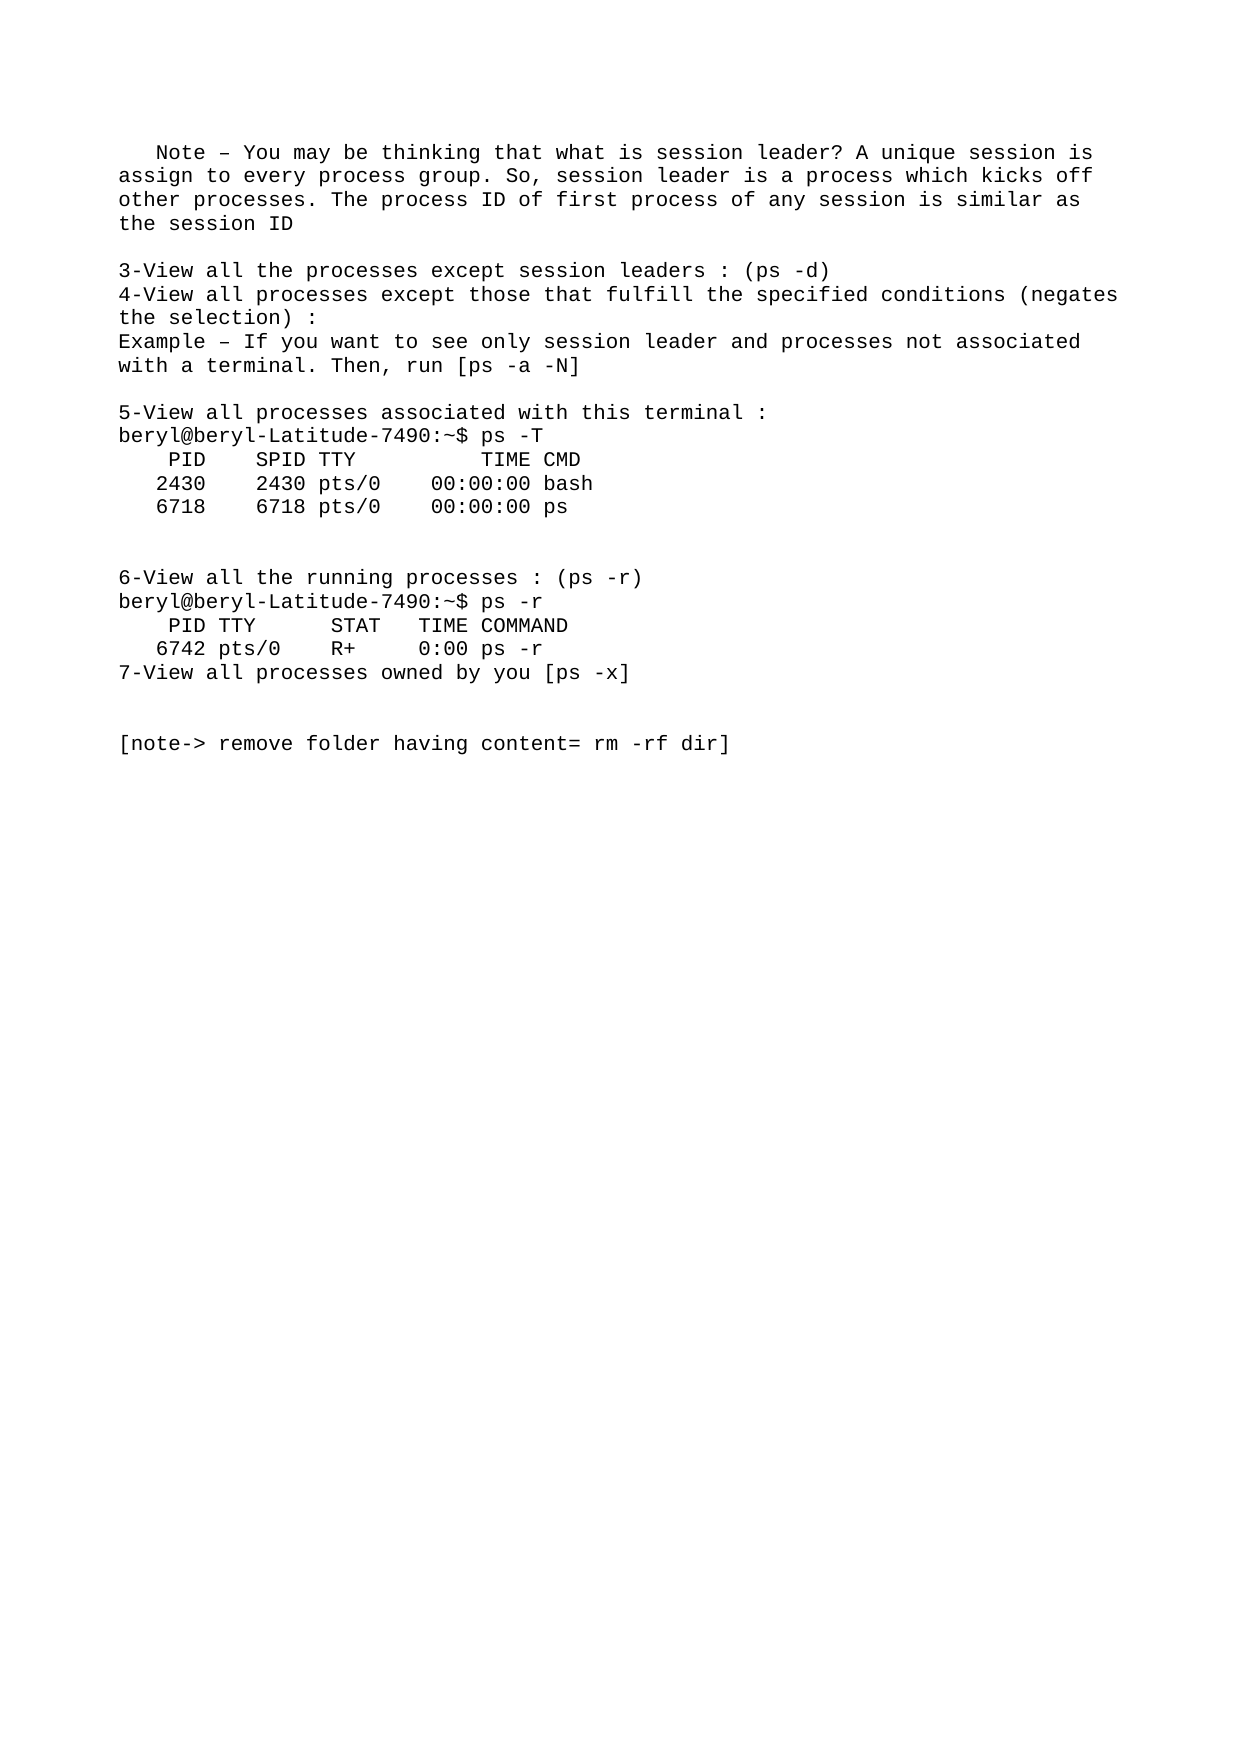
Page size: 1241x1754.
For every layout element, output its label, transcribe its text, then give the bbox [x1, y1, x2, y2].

text beryl@beryl-Latitude-7490:~$ ps -T [118, 426, 1122, 449]
text 4-View all processes except those that fulfill the specified conditions (negates the selection) : [118, 284, 1122, 331]
text Example – If you want to see only session leader and processes not associated with a terminal. Then, run [ps -a -N] [118, 331, 1122, 378]
text 2430 2430 pts/0 00:00:00 bash [118, 473, 1122, 496]
text 3-View all the processes except session leaders : (ps -d) [118, 260, 1122, 284]
text 6742 pts/0 R+ 0:00 ps -r [118, 638, 1122, 662]
text PID SPID TTY TIME CMD [118, 449, 1122, 473]
text 6718 6718 pts/0 00:00:00 ps [118, 496, 1122, 520]
text 7-View all processes owned by you [ps -x] [118, 662, 1122, 686]
text beryl@beryl-Latitude-7490:~$ ps -r [118, 591, 1122, 615]
text 5-View all processes associated with this terminal : [118, 402, 1122, 426]
text PID TTY STAT TIME COMMAND [118, 615, 1122, 638]
text Note – You may be thinking that what is session leader? A unique session is assign to every process group. So, session leader is a process which kicks off other processes. The process ID of first process of any session is similar as the session ID [118, 142, 1122, 236]
text 6-View all the running processes : (ps -r) [118, 567, 1122, 591]
text [note-> remove folder having content= rm -rf dir] [118, 733, 1122, 757]
